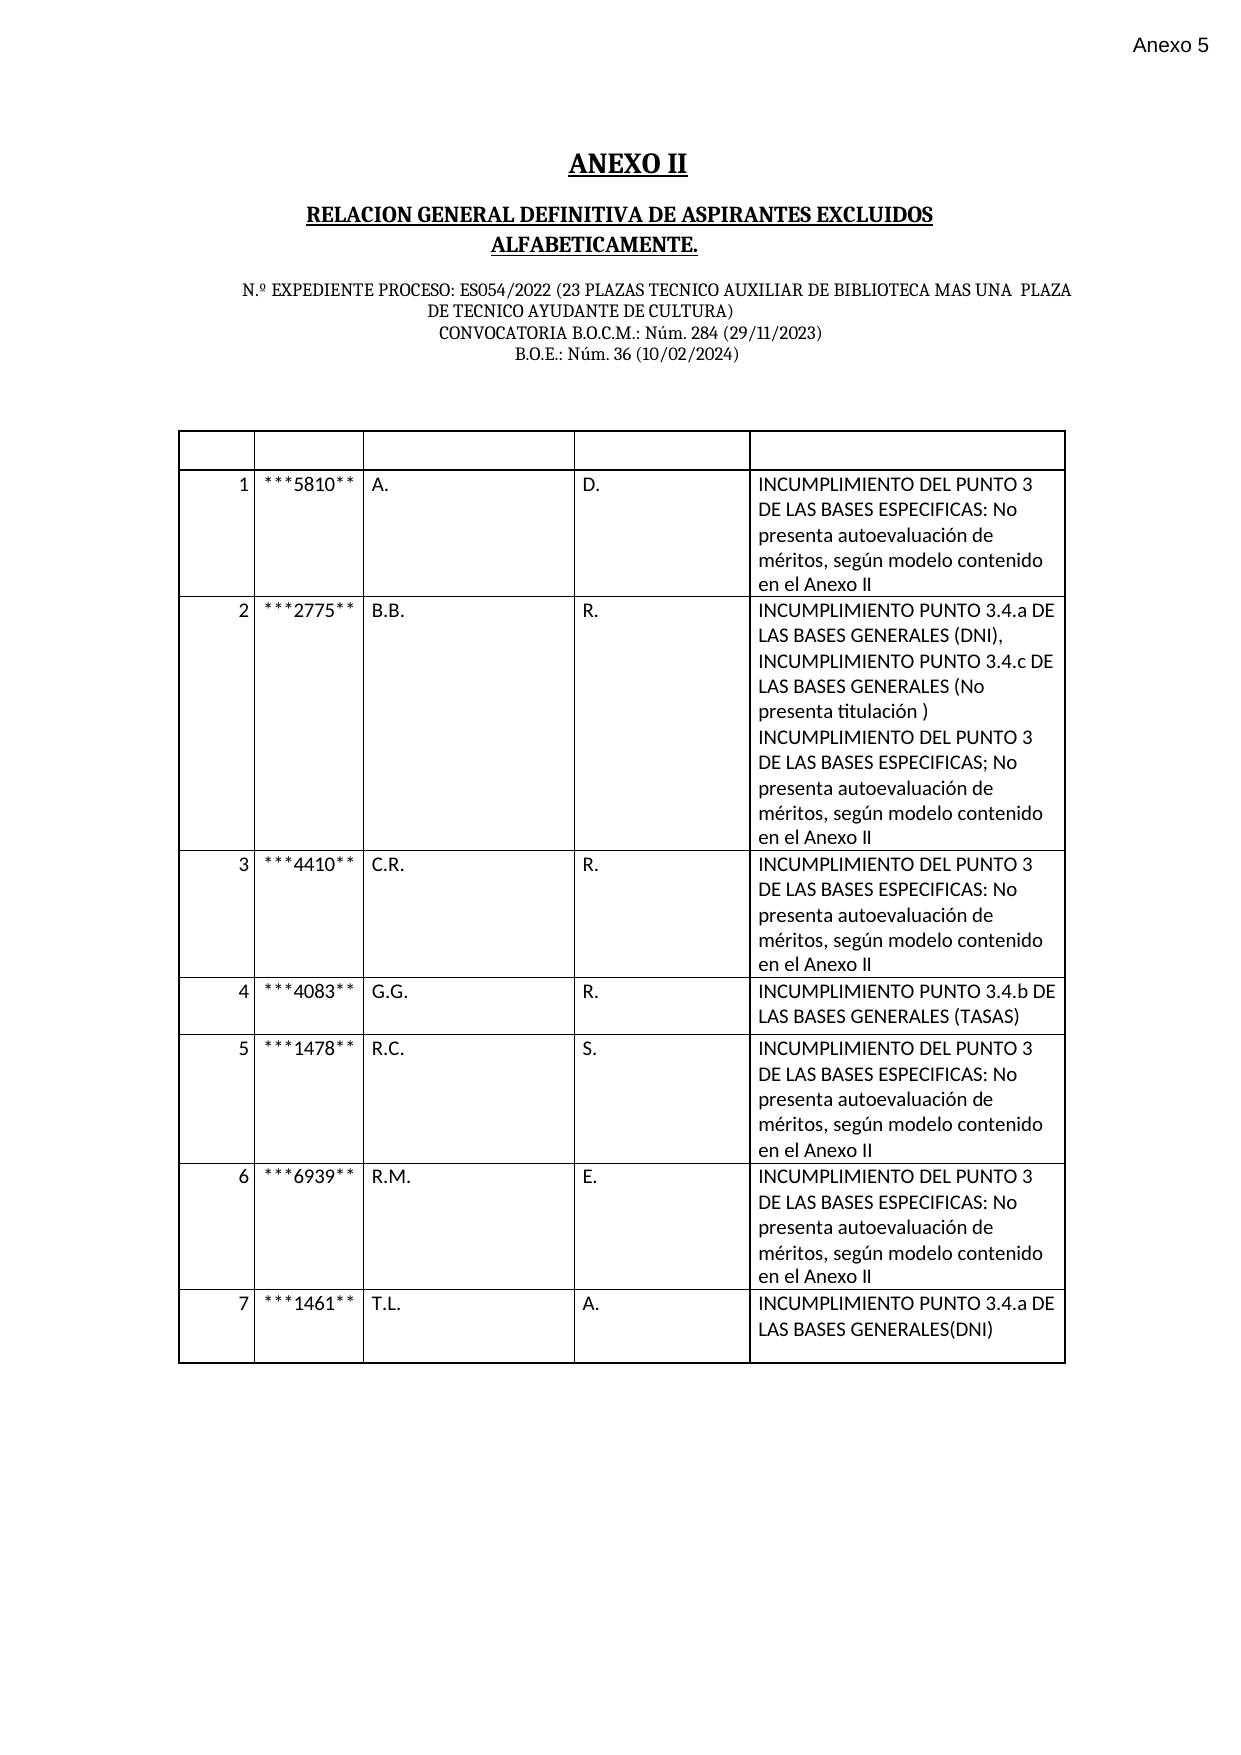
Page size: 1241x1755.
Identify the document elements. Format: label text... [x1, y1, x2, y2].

table_cell R. [575, 851, 749, 977]
table_cell B.B. [364, 597, 574, 850]
table_cell ***2775** [255, 597, 363, 850]
table_cell T.L. [364, 1290, 574, 1362]
table_cell 4 [180, 978, 254, 1034]
table_cell A. [364, 471, 574, 596]
table_cell INCUMPLIMIENTO DEL PUNTO 3 DE LAS BASES ESPECIFICAS: No presenta autoevaluación de méritos, según modelo contenido en el Anexo II [751, 1164, 1064, 1289]
table_cell ***5810** [255, 471, 363, 596]
table_cell 6 [180, 1164, 254, 1289]
table_cell INCUMPLIMIENTO PUNTO 3.4.a DE LAS BASES GENERALES(DNI) [751, 1290, 1064, 1362]
table_cell INCUMPLIMIENTO DEL PUNTO 3 DE LAS BASES ESPECIFICAS: No presenta autoevaluación de méritos, según modelo contenido en el Anexo II [751, 471, 1064, 596]
table_cell INCUMPLIMIENTO DEL PUNTO 3 DE LAS BASES ESPECIFICAS: No presenta autoevaluación de méritos, según modelo contenido en el Anexo II [751, 851, 1064, 977]
table_cell G.G. [364, 978, 574, 1034]
table_cell 1 [180, 471, 254, 596]
table_cell D. [575, 471, 749, 596]
table_cell R. [575, 597, 749, 850]
table_cell C.R. [364, 851, 574, 977]
table_cell ***1478** [255, 1035, 363, 1162]
subtitle RELACION GENERAL DEFINITIVA DE ASPIRANTES EXCLUIDOS ALFABETICAMENTE. [306, 202, 1130, 259]
table_cell ***4410** [255, 851, 363, 977]
table_cell R.C. [364, 1035, 574, 1162]
subtitle ANEXO II [151, 147, 1105, 180]
text N.º EXPEDIENTE PROCESO: ES054/2022 (23 PLAZAS TECNICO AUXILIAR DE BIBLIOTECA MAS UNA PLAZA DE TECNICO AYUDANTE DE CULTURA) [242, 279, 1093, 322]
table_cell INCUMPLIMIENTO PUNTO 3.4.b DE LAS BASES GENERALES (TASAS) [751, 978, 1064, 1034]
table_cell 3 [180, 851, 254, 977]
table_cell 5 [180, 1035, 254, 1162]
table_cell S. [575, 1035, 749, 1162]
table_header NOMBRE [575, 432, 749, 469]
table_header N.º [180, 432, 254, 469]
table_cell A. [575, 1290, 749, 1362]
text CONVOCATORIA B.O.C.M.: Núm. 284 (29/11/2023) B.O.E.: Núm. 36 (10/02/2024) [439, 322, 861, 365]
table_header OBSERVACIONES [751, 432, 1064, 469]
table_header APELLIDOS [364, 432, 574, 469]
table_cell INCUMPLIMIENTO PUNTO 3.4.a DE LAS BASES GENERALES (DNI), INCUMPLIMIENTO PUNTO 3.4.c DE LAS BASES GENERALES (No presenta titulación ) INCUMPLIMIENTO DEL PUNTO 3 DE LAS BASES ESPECIFICAS; No presenta autoevaluación de méritos, según modelo contenido en el Anexo II [751, 597, 1064, 850]
table_cell R. [575, 978, 749, 1034]
table_cell ***4083** [255, 978, 363, 1034]
table_cell INCUMPLIMIENTO DEL PUNTO 3 DE LAS BASES ESPECIFICAS: No presenta autoevaluación de méritos, según modelo contenido en el Anexo II [751, 1035, 1064, 1162]
table_cell 2 [180, 597, 254, 850]
table_header DNI [255, 432, 363, 469]
table_cell 7 [180, 1290, 254, 1362]
table_cell R.M. [364, 1164, 574, 1289]
table_cell ***1461** [255, 1290, 363, 1362]
table_cell ***6939** [255, 1164, 363, 1289]
table_cell E. [575, 1164, 749, 1289]
